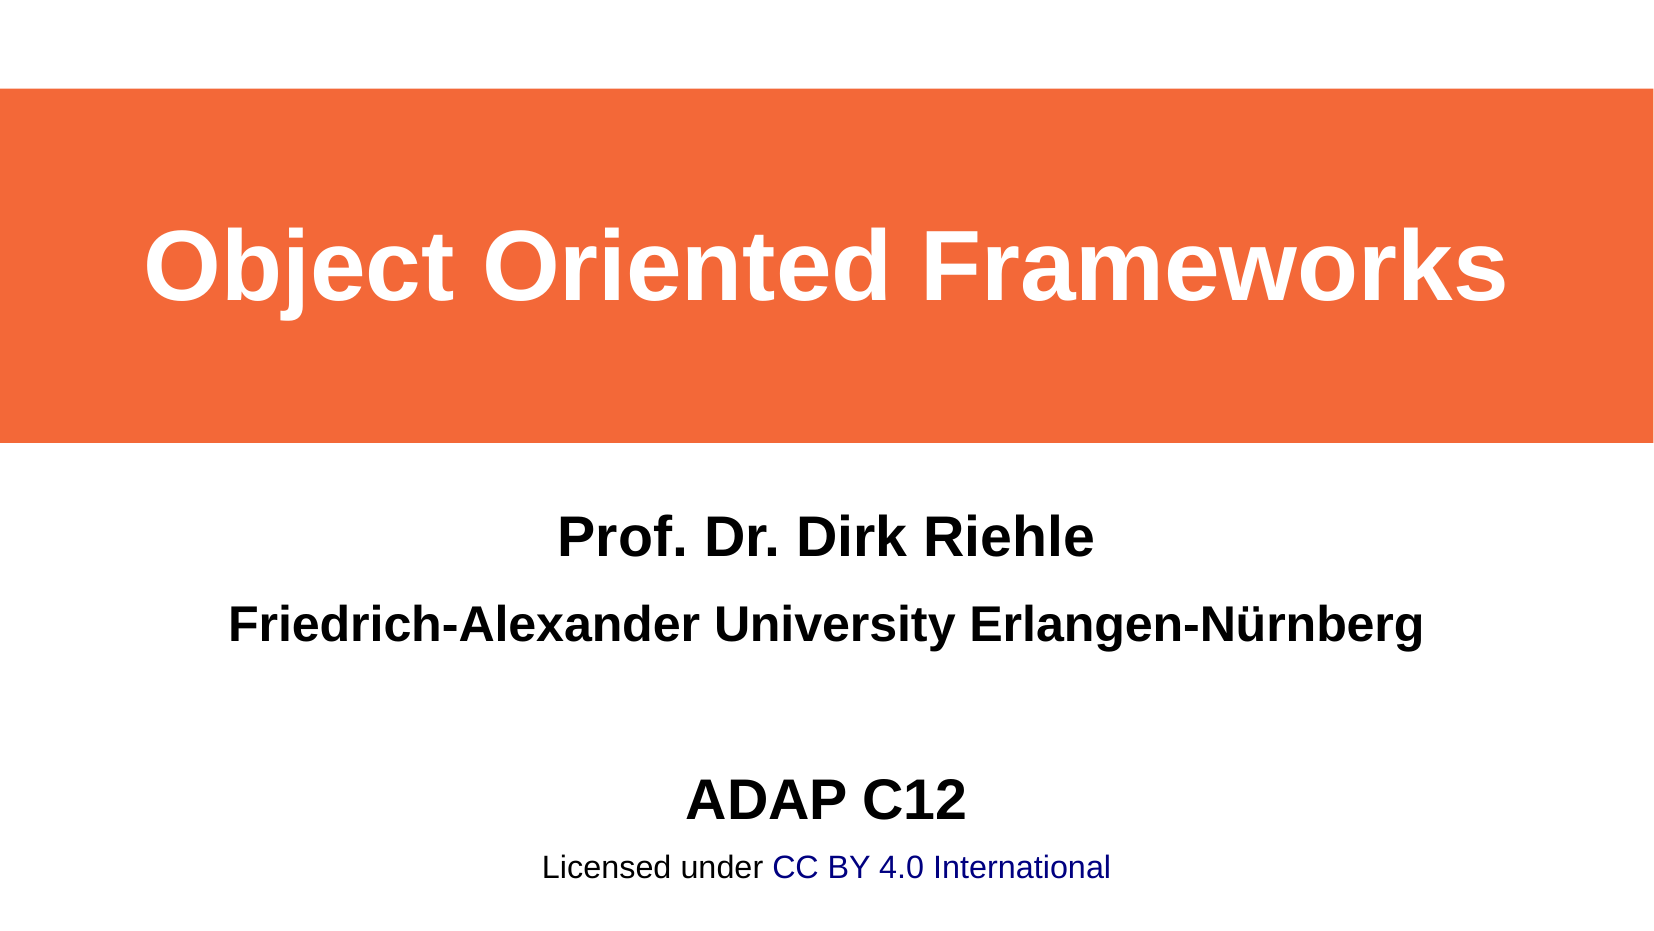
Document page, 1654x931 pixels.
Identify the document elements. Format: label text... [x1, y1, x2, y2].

subtitle Prof. Dr. Dirk Riehle Friedrich-Alexander University Erlangen-Nürnberg ADAP C12 Licensed under CC BY 4.0 International [29, 472, 1625, 886]
title Object Oriented Frameworks [0, 88, 1654, 443]
